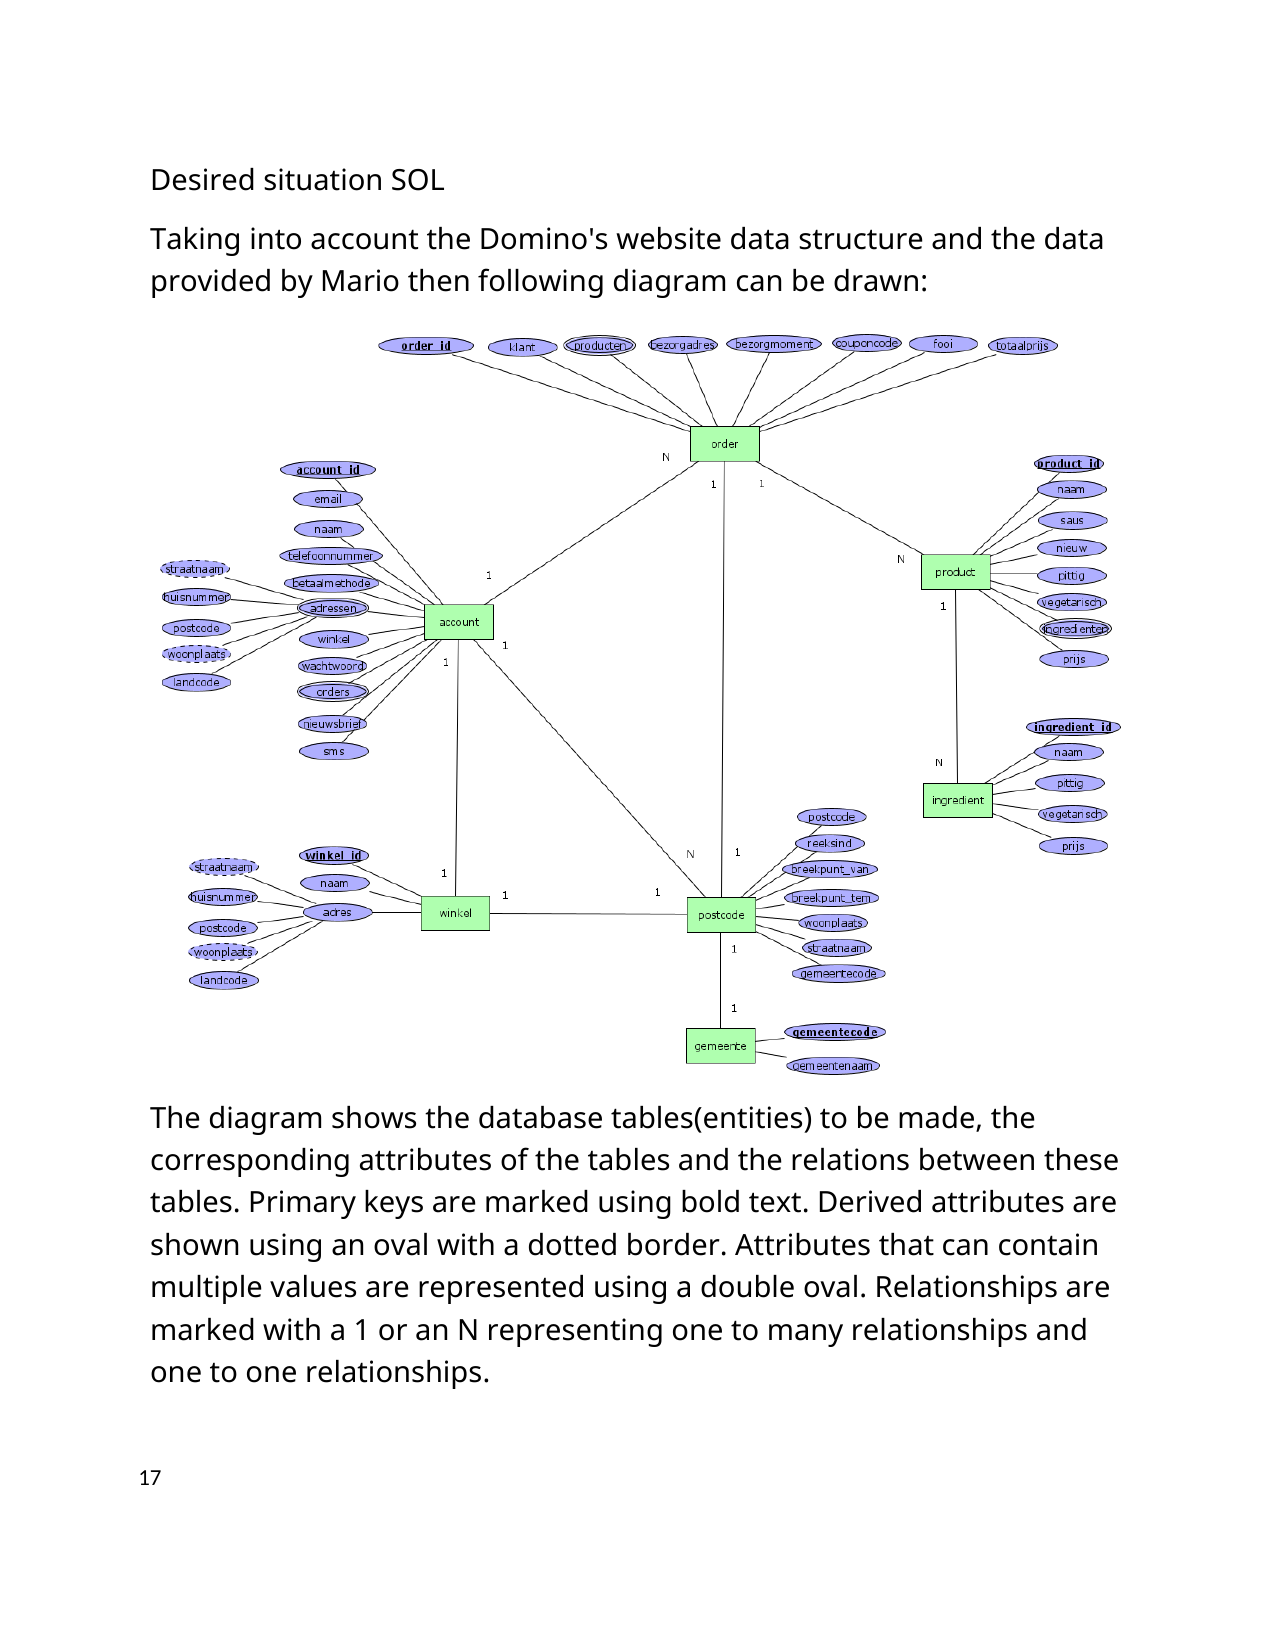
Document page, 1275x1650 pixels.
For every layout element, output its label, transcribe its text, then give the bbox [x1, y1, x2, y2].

picture [150, 319, 1125, 1095]
text Taking into account the Domino's website data structure and the data provided by Mario then following diagram can be drawn: [150, 218, 1125, 300]
text The diagram shows the database tables(entities) to be made, the corresponding attributes of the tables and the relations between these tables. Primary keys are marked using bold text. Derived attributes are shown using an oval with a dotted border. Attributes that can contain multiple values are represented using a double oval. Relationships are marked with a 1 or an N representing one to many relationships and one to one relationships. [150, 1095, 1125, 1391]
text Desired situation SOL [150, 159, 1125, 199]
